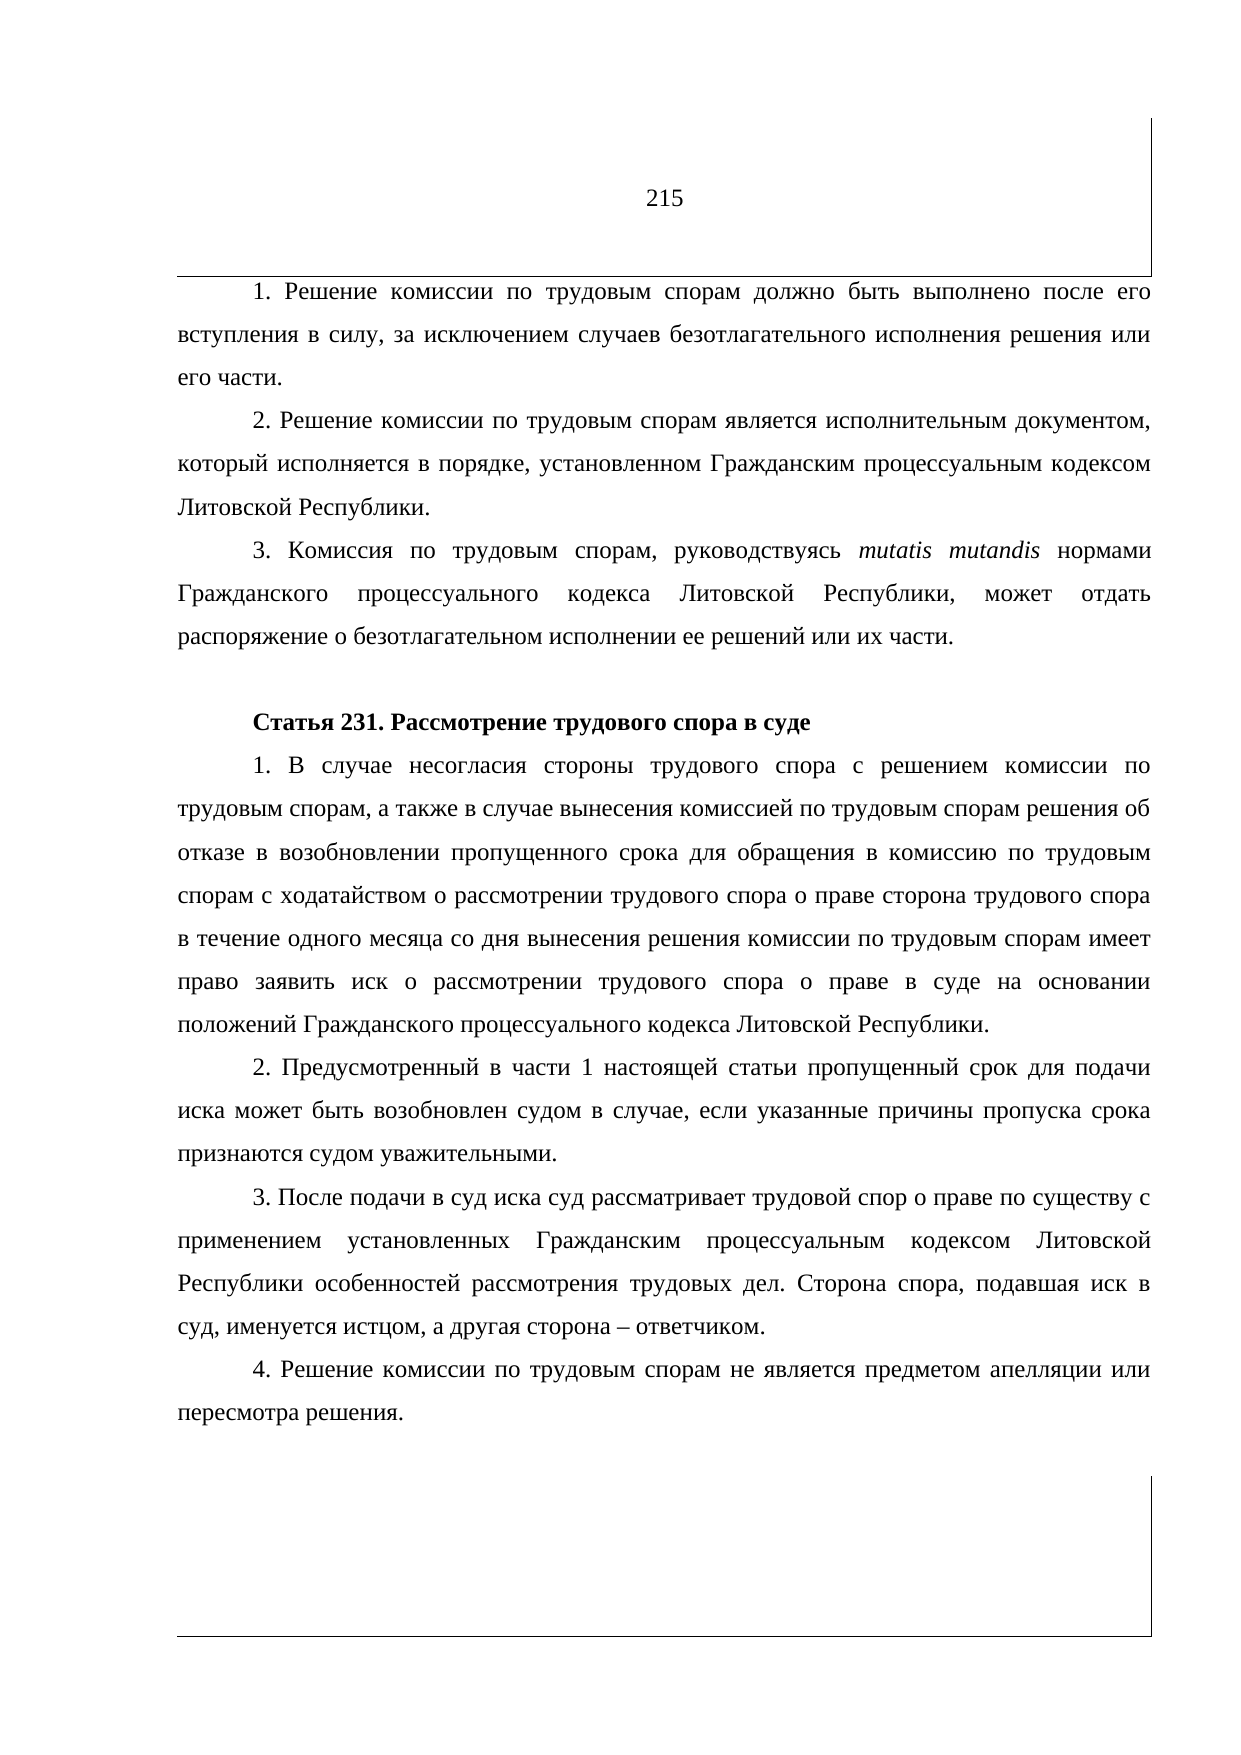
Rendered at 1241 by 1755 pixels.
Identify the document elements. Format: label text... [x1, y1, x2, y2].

text 4. Решение комиссии по трудовым спорам не является предметом апелляции или пересмотра решения. [177, 1354, 1152, 1426]
text 3. Комиссия по трудовым спорам, руководствуясь mutatis mutandis нормами Гражданского процессуального кодекса Литовской Республики, может отдать распоряжение о безотлагательном исполнении ее решений или их части. [177, 535, 1152, 650]
text 2. Предусмотренный в части 1 настоящей статьи пропущенный срок для подачи иска может быть возобновлен судом в случае, если указанные причины пропуска срока признаются судом уважительными. [177, 1052, 1152, 1167]
text 1. Решение комиссии по трудовым спорам должно быть выполнено после его вступления в силу, за исключением случаев безотлагательного исполнения решения или его части. [177, 276, 1152, 391]
text 1. В случае несогласия стороны трудового спора с решением комиссии по трудовым спорам, а также в случае вынесения комиссией по трудовым спорам решения об отказе в возобновлении пропущенного срока для обращения в комиссию по трудовым спорам с ходатайством о рассмотрении трудового спора о праве сторона трудового спора в течение одного месяца со дня вынесения решения комиссии по трудовым спорам имеет право заявить иск о рассмотрении трудового спора о праве в суде на основании положений Гражданского процессуального кодекса Литовской Республики. [177, 750, 1152, 1038]
text 3. После подачи в суд иска суд рассматривает трудовой спор о праве по существу с применением установленных Гражданским процессуальным кодексом Литовской Республики особенностей рассмотрения трудовых дел. Сторона спора, подавшая иск в суд, именуется истцом, а другая сторона – ответчиком. [177, 1182, 1152, 1340]
subtitle Статья 231. Рассмотрение трудового спора в суде [177, 707, 1152, 736]
text 2. Решение комиссии по трудовым спорам является исполнительным документом, который исполняется в порядке, установленном Гражданским процессуальным кодексом Литовской Республики. [177, 405, 1152, 520]
